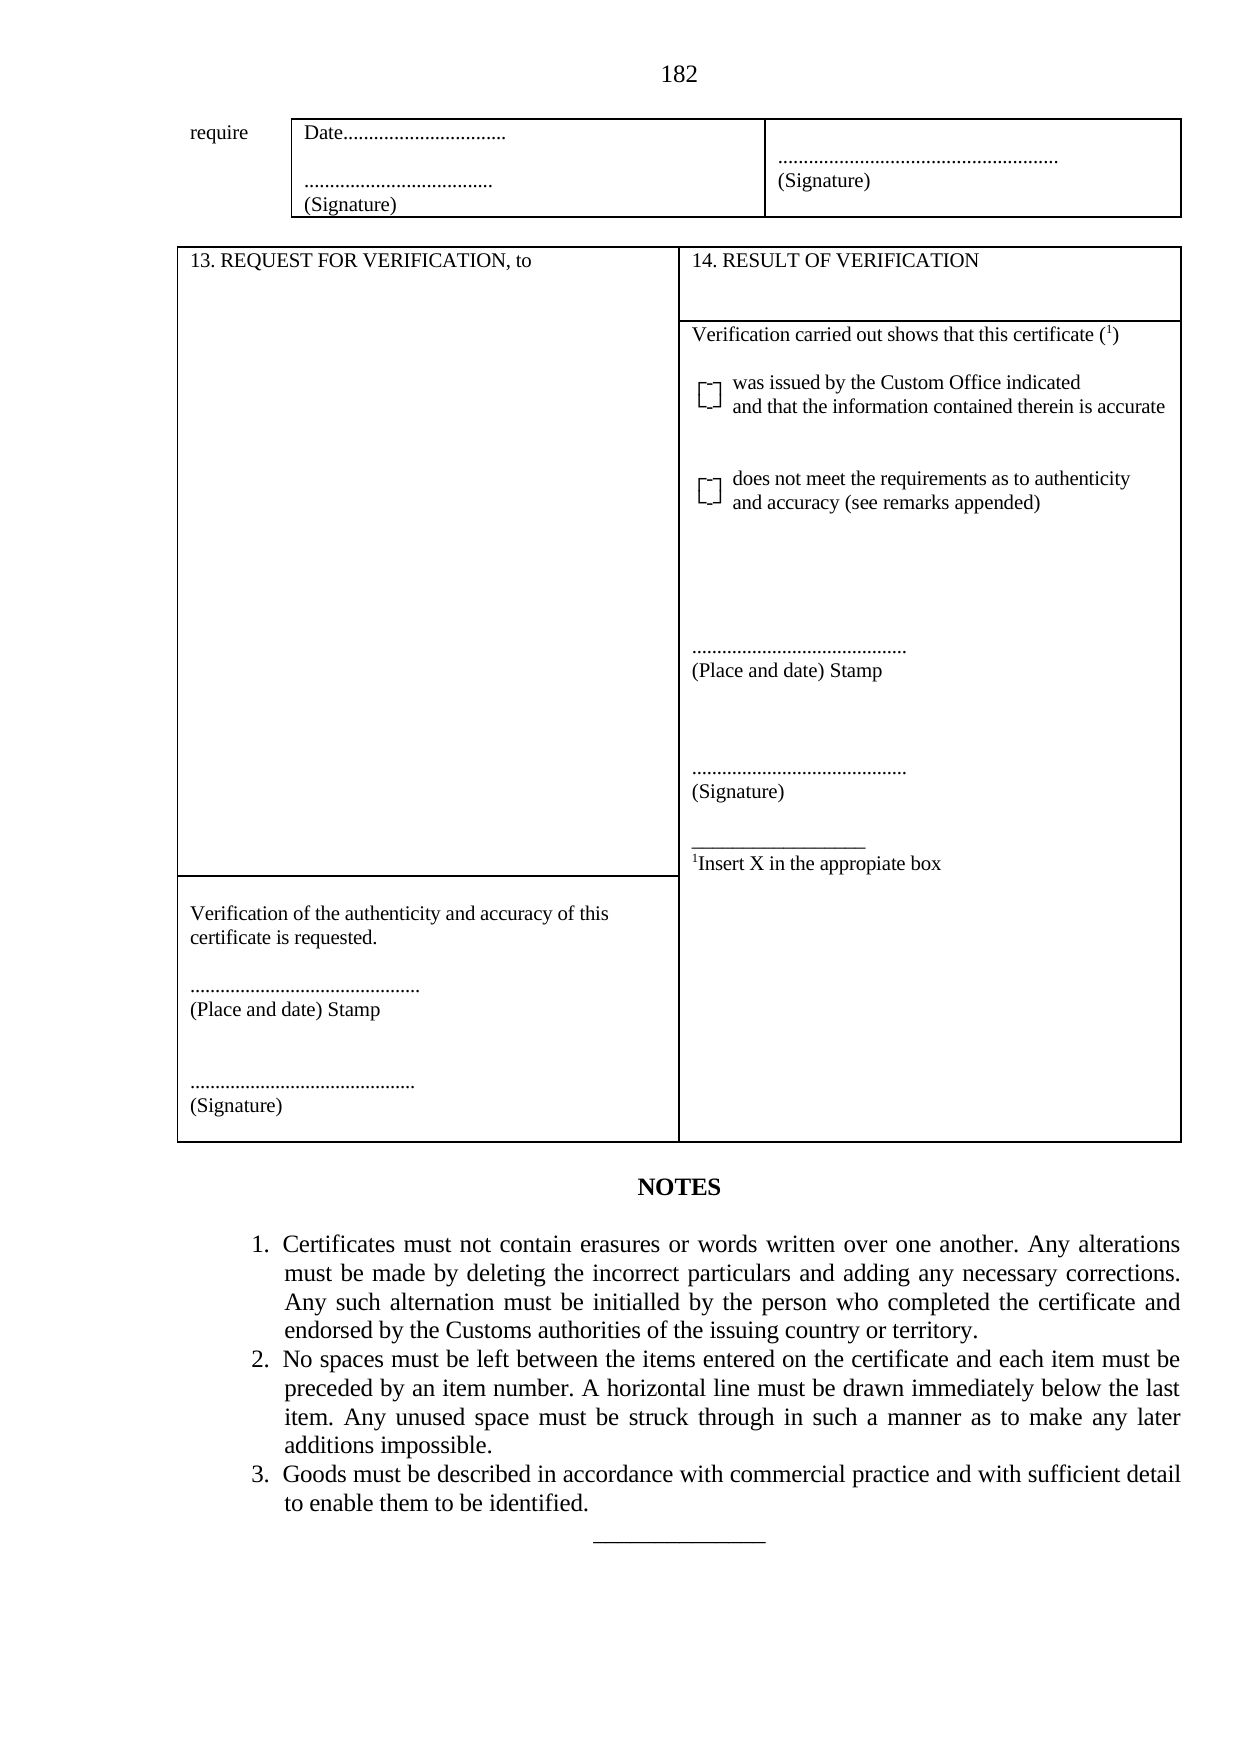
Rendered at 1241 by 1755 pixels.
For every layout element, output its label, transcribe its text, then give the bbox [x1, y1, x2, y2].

text ______________ [177, 1517, 1181, 1545]
table_cell Verification carried out shows that this certificate (1) ┌-┐ was issued by the Custom Office indicated └-┘ and that the information contained therein is accurate ┌-┐ does not meet the requirements as to authenticity └-┘ and accuracy (see remarks appended) ........................................... (Place and date) Stamp ........................................... (Signature) _________________ 1Insert X in the appropiate box [680, 322, 1180, 875]
table_cell [680, 875, 1180, 1045]
table_cell Verification of the authenticity and accuracy of this certificate is requested. .............................................. (Place and date) Stamp [178, 877, 678, 1045]
text 1. Certificates must not contain erasures or words written over one another. Any alterations must be made by deleting the incorrect particulars and adding any necessary corrections. Any such alternation must be initialled by the person who completed the certificate and endorsed by the Customs authorities of the issuing country or territory. [251, 1229, 1181, 1344]
table_cell [680, 1117, 1180, 1141]
text NOTES [177, 1172, 1181, 1200]
table_cell ............................................. (Signature) [178, 1045, 678, 1117]
table_cell Date................................ ..................................... (Signature) [292, 120, 764, 216]
table_header 14. RESULT OF VERIFICATION [680, 248, 1180, 320]
text 2. No spaces must be left between the items entered on the certificate and each item must be preceded by an item number. A horizontal line must be drawn immediately below the last item. Any unused space must be struck through in such a manner as to make any later additions impossible. [251, 1344, 1181, 1459]
text 3. Goods must be described in accordance with commercial practice and with sufficient detail to enable them to be identified. [251, 1459, 1181, 1517]
table_cell [178, 1117, 678, 1141]
table_cell ....................................................... (Signature) [766, 120, 1180, 216]
table_cell require [177, 118, 291, 216]
table_cell [178, 320, 678, 875]
table_cell [680, 1045, 1180, 1117]
table_header 13. REQUEST FOR VERIFICATION, to [178, 248, 678, 320]
